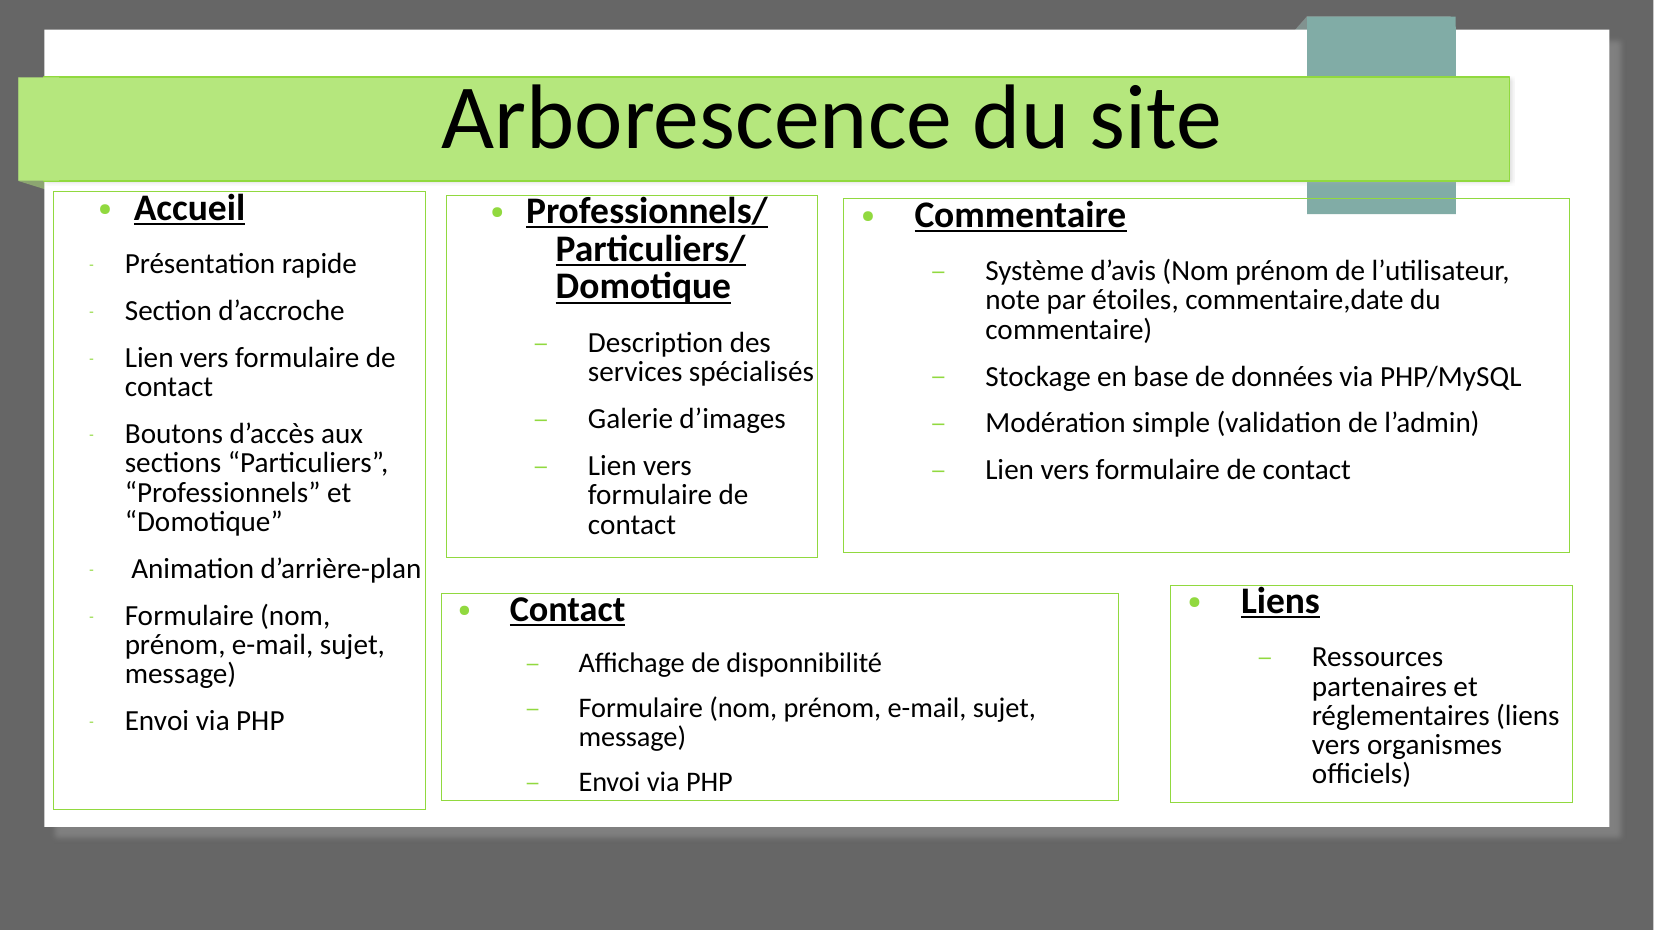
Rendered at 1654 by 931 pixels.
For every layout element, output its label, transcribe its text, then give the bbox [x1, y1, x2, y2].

list Commentaire Système d’avis (Nom prénom de l’utilisateur, note par étoiles, commentaire,date du commentaire) Stockage en base de données via PHP/MySQL Modération simple (validation de l’admin) Lien vers formulaire de contact [843, 198, 1570, 553]
list Liens Ressources partenaires et réglementaires (liens vers organismes officiels) [1170, 585, 1573, 803]
list Contact Affichage de disponnibilité Formulaire (nom, prénom, e-mail, sujet, message) Envoi via PHP [441, 593, 1119, 801]
list Accueil Présentation rapide Section d’accroche Lien vers formulaire de contact Boutons d’accès aux sections “Particuliers”, “Professionnels” et “Domotique” Animation d’arrière-plan Formulaire (nom, prénom, e-mail, sujet, message) Envoi via PHP [53, 191, 426, 810]
list Professionnels/Particuliers/Domotique Description des services spécialisés Galerie d’images Lien vers formulaire de contact [446, 195, 818, 558]
title Arborescence du site [88, 73, 1506, 178]
